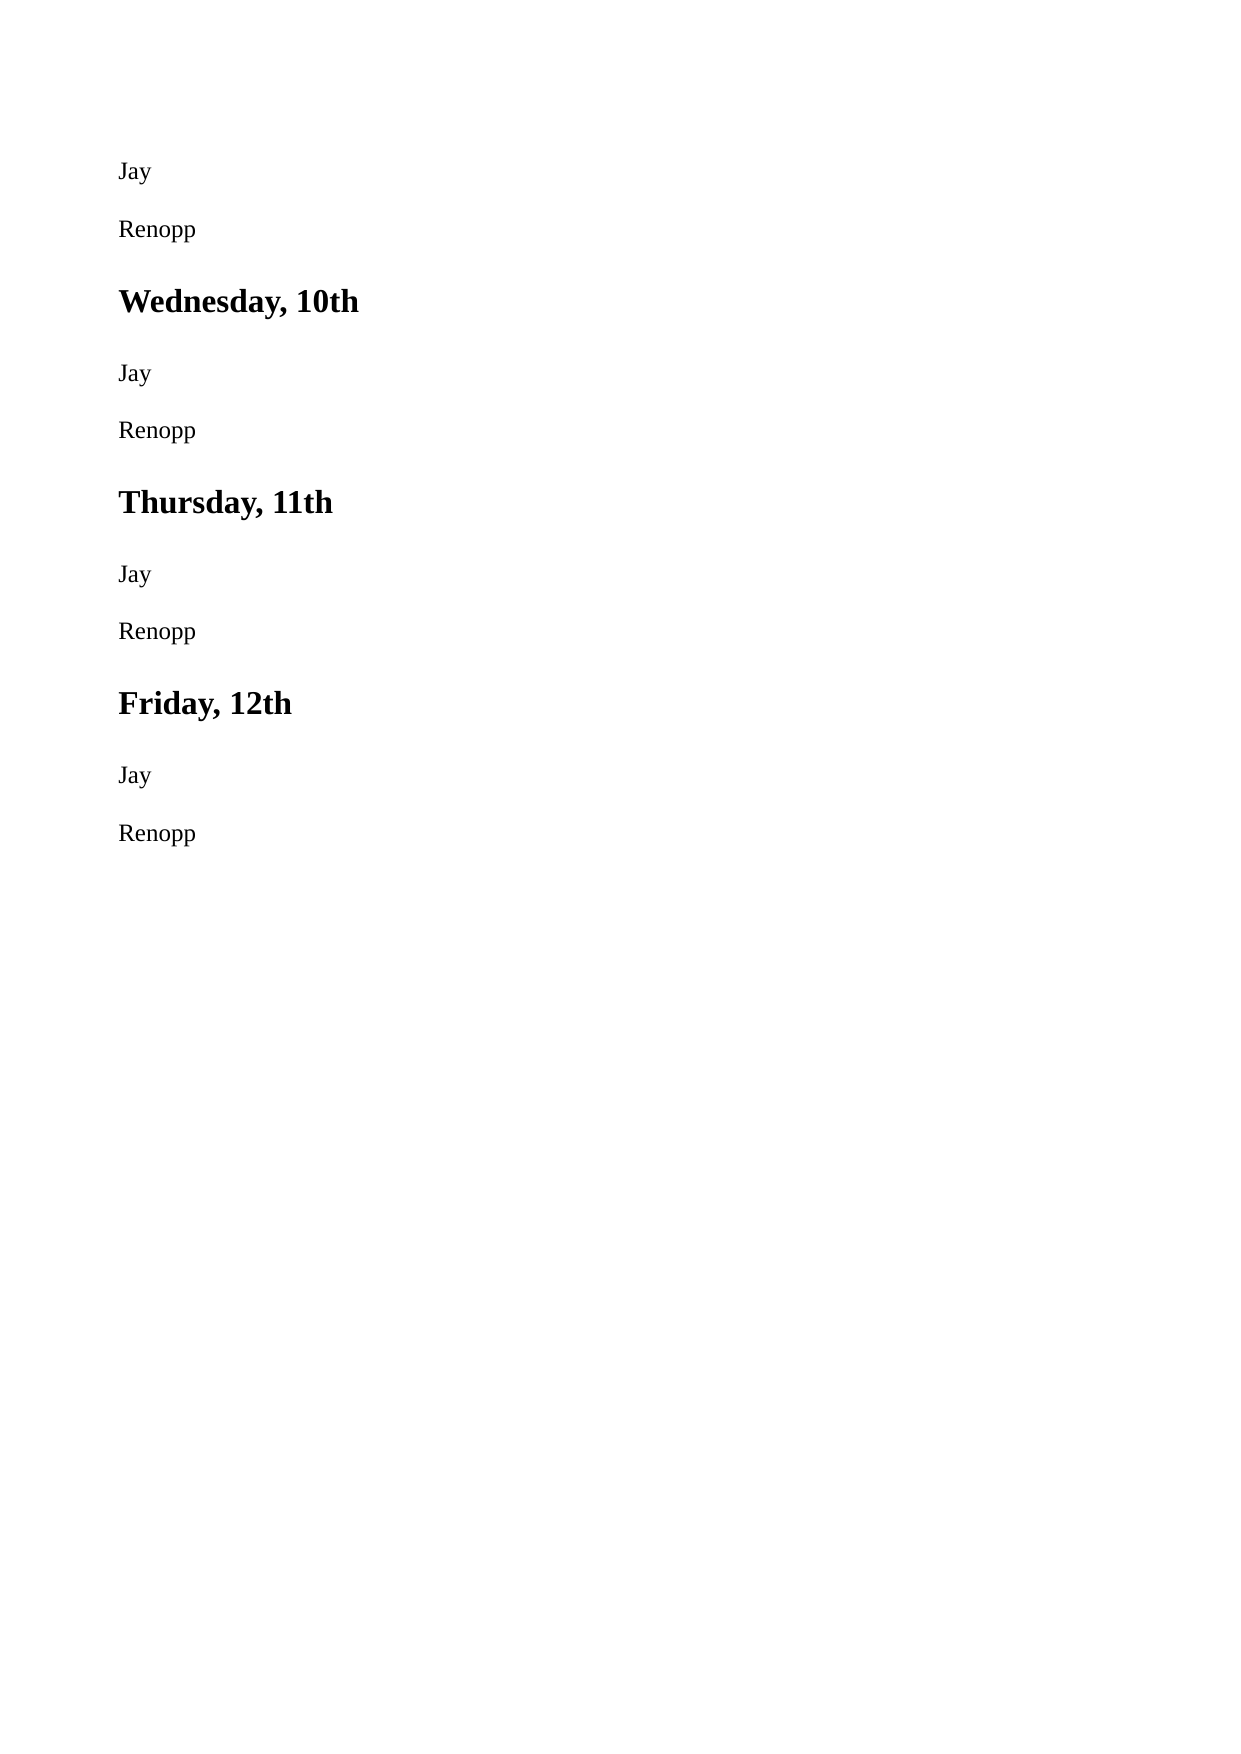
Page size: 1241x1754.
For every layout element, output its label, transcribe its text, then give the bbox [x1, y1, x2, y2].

text Jay [118, 156, 1122, 185]
text Renopp [118, 214, 1122, 243]
text Thursday, 11th [118, 482, 1122, 521]
text Renopp [118, 415, 1122, 444]
text Renopp [118, 818, 1122, 846]
text Jay [118, 559, 1122, 588]
text Renopp [118, 616, 1122, 645]
text Wednesday, 10th [118, 281, 1122, 319]
text Jay [118, 760, 1122, 789]
text Jay [118, 358, 1122, 386]
text Friday, 12th [118, 683, 1122, 722]
